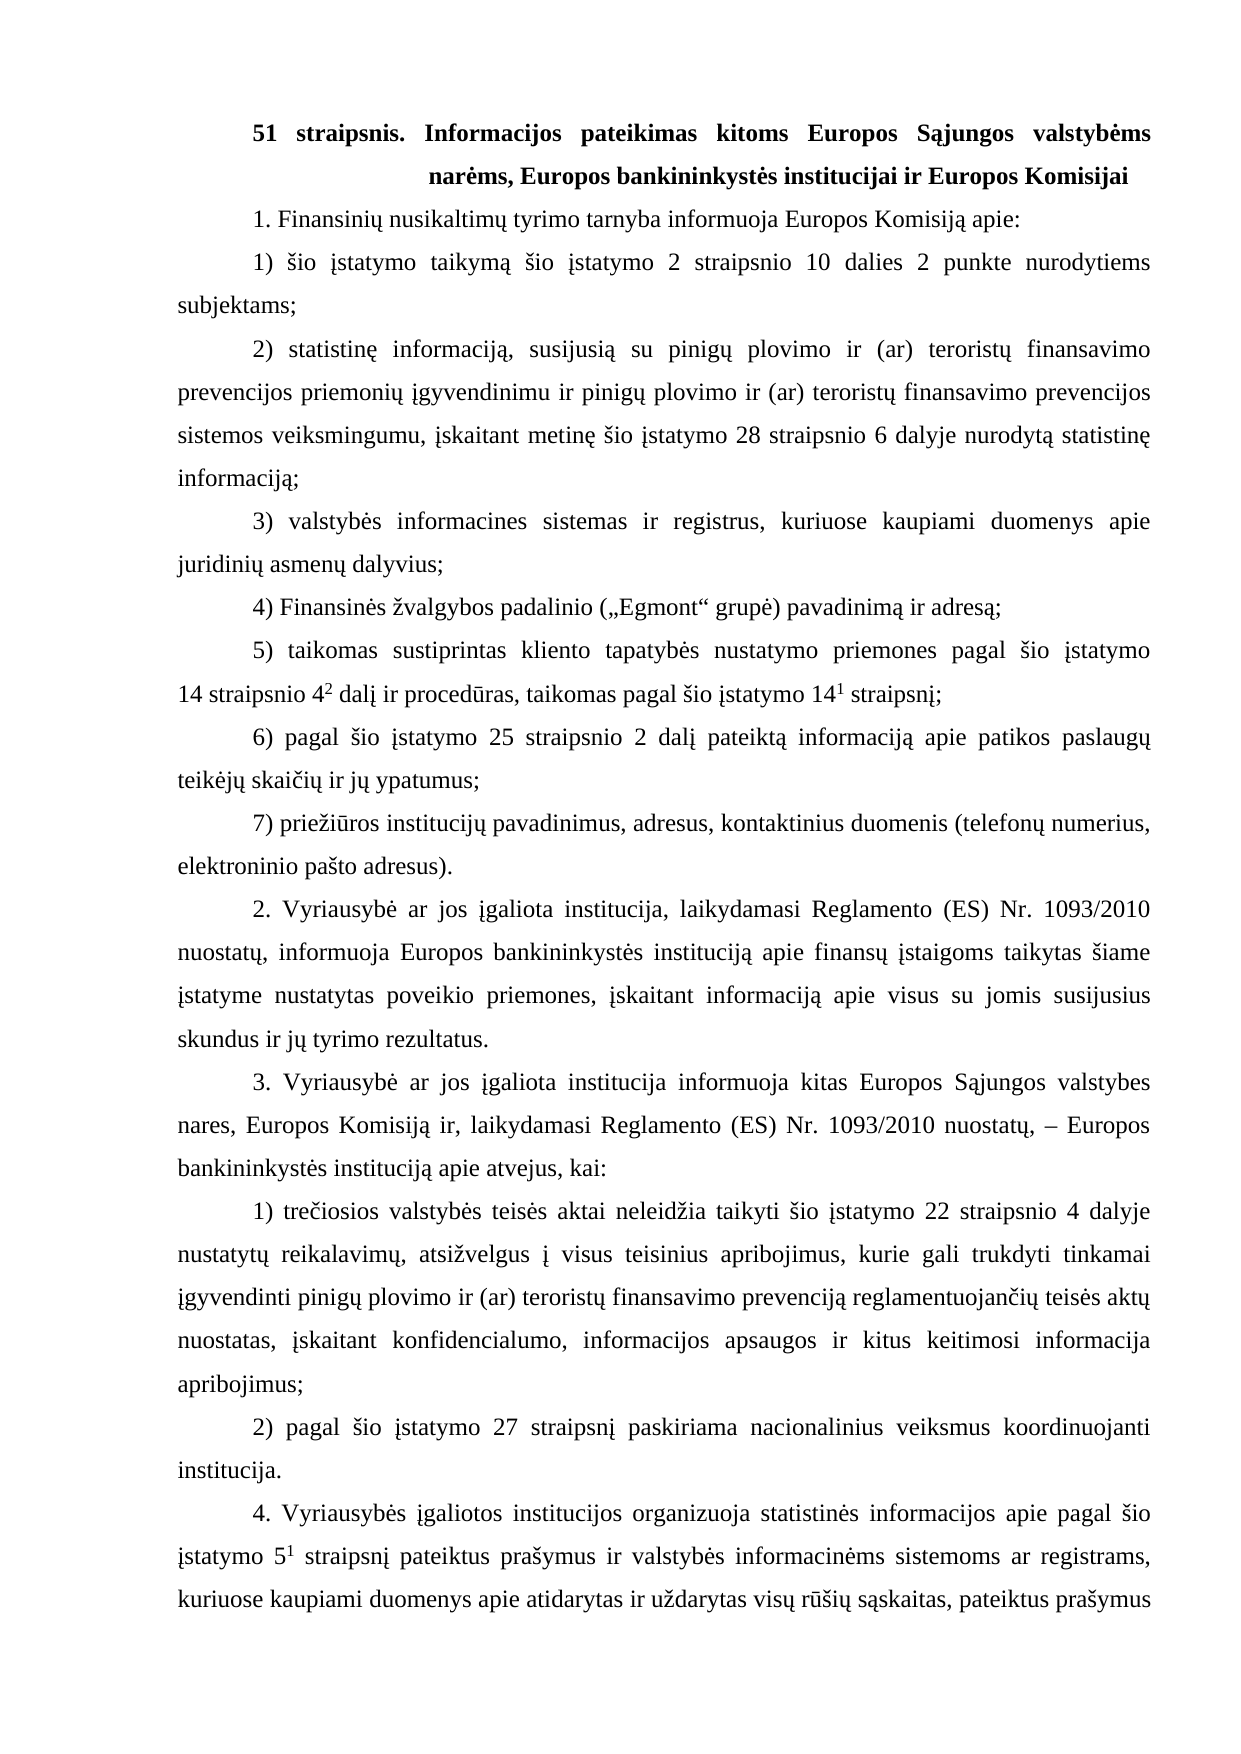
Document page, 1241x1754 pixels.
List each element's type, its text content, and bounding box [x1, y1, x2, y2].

text 2. Vyriausybė ar jos įgaliota institucija, laikydamasi Reglamento (ES) Nr. 1093/2010 nuostatų, informuoja Europos bankininkystės instituciją apie finansų įstaigoms taikytas šiame įstatyme nustatytas poveikio priemones, įskaitant informaciją apie visus su jomis susijusius skundus ir jų tyrimo rezultatus. [177, 894, 1152, 1052]
text 3. Vyriausybė ar jos įgaliota institucija informuoja kitas Europos Sąjungos valstybes nares, Europos Komisiją ir, laikydamasi Reglamento (ES) Nr. 1093/2010 nuostatų, – Europos bankininkystės instituciją apie atvejus, kai: [177, 1067, 1152, 1182]
text 1) šio įstatymo taikymą šio įstatymo 2 straipsnio 10 dalies 2 punkte nurodytiems subjektams; [177, 247, 1152, 319]
text 4) Finansinės žvalgybos padalinio („Egmont“ grupė) pavadinimą ir adresą; [177, 592, 1152, 621]
text 3) valstybės informacines sistemas ir registrus, kuriuose kaupiami duomenys apie juridinių asmenų dalyvius; [177, 506, 1152, 578]
text 7) priežiūros institucijų pavadinimus, adresus, kontaktinius duomenis (telefonų numerius, elektroninio pašto adresus). [177, 808, 1152, 880]
text 2) pagal šio įstatymo 27 straipsnį paskiriama nacionalinius veiksmus koordinuojanti institucija. [177, 1412, 1152, 1484]
text 2) statistinę informaciją, susijusią su pinigų plovimo ir (ar) teroristų finansavimo prevencijos priemonių įgyvendinimu ir pinigų plovimo ir (ar) teroristų finansavimo prevencijos sistemos veiksmingumu, įskaitant metinę šio įstatymo 28 straipsnio 6 dalyje nurodytą statistinę informaciją; [177, 334, 1152, 492]
text 1. Finansinių nusikaltimų tyrimo tarnyba informuoja Europos Komisiją apie: [177, 204, 1152, 233]
text 1) trečiosios valstybės teisės aktai neleidžia taikyti šio įstatymo 22 straipsnio 4 dalyje nustatytų reikalavimų, atsižvelgus į visus teisinius apribojimus, kurie gali trukdyti tinkamai įgyvendinti pinigų plovimo ir (ar) teroristų finansavimo prevenciją reglamentuojančių teisės aktų nuostatas, įskaitant konfidencialumo, informacijos apsaugos ir kitus keitimosi informacija apribojimus; [177, 1196, 1152, 1397]
text 51 straipsnis. Informacijos pateikimas kitoms Europos Sąjungos valstybėms narėms, Europos bankininkystės institucijai ir Europos Komisijai [252, 118, 1152, 190]
text 6) pagal šio įstatymo 25 straipsnio 2 dalį pateiktą informaciją apie patikos paslaugų teikėjų skaičių ir jų ypatumus; [177, 722, 1152, 794]
text 4. Vyriausybės įgaliotos institucijos organizuoja statistinės informacijos apie pagal šio įstatymo 51 straipsnį pateiktus prašymus ir valstybės informacinėms sistemoms ar registrams, kuriuose kaupiami duomenys apie atidarytas ir uždarytas visų rūšių sąskaitas, pateiktus prašymus [177, 1498, 1152, 1613]
text 5) taikomas sustiprintas kliento tapatybės nustatymo priemones pagal šio įstatymo 14 straipsnio 42 dalį ir procedūras, taikomas pagal šio įstatymo 141 straipsnį; [177, 636, 1152, 707]
